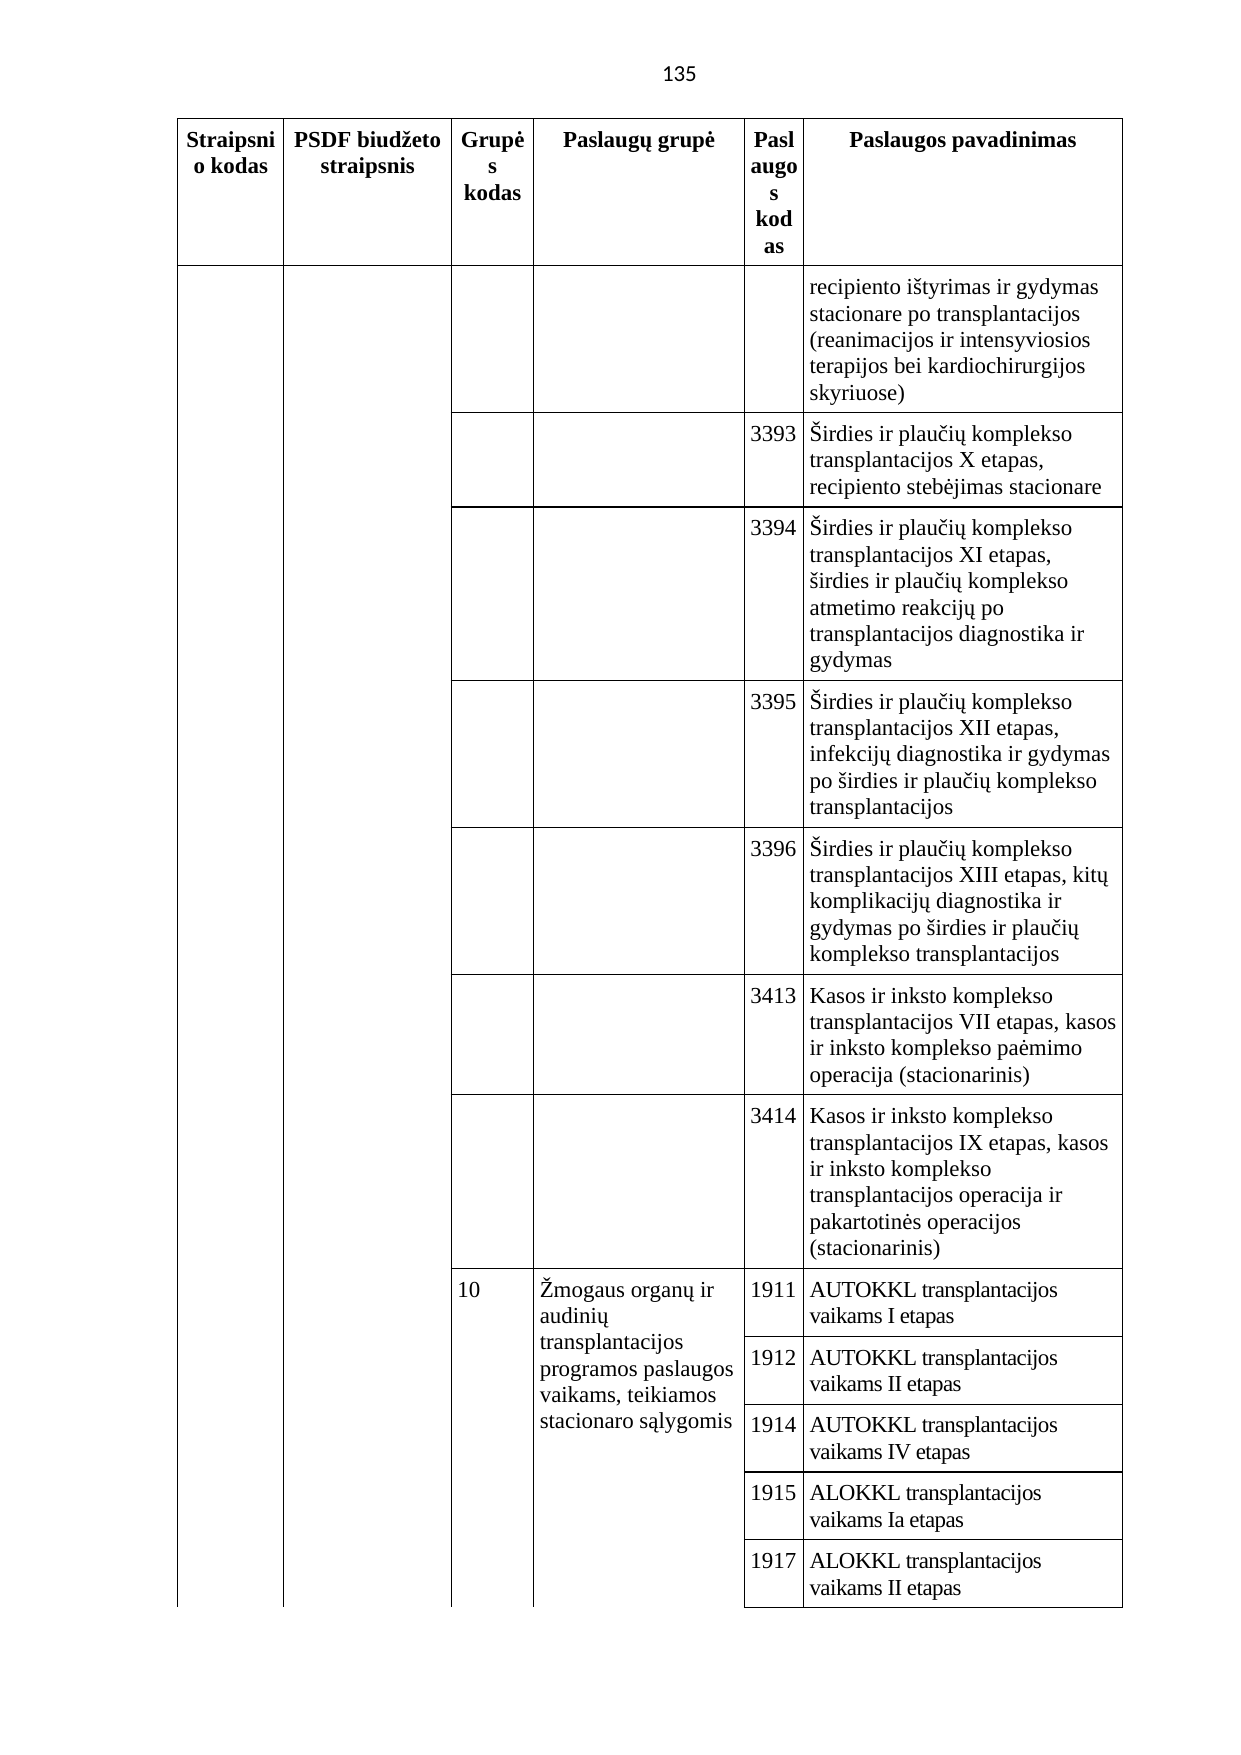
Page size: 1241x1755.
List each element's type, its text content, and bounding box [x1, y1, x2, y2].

table_cell [284, 827, 451, 974]
table_cell [178, 1471, 283, 1539]
table_cell [534, 1095, 744, 1268]
table_cell [284, 412, 451, 506]
table_cell [284, 974, 451, 1094]
table_cell 1917 [745, 1540, 803, 1607]
table_cell 10 [452, 1269, 533, 1336]
table_header PSDF biudžeto straipsnis [284, 119, 451, 265]
table_cell [284, 1336, 451, 1403]
table_cell [534, 413, 744, 506]
table_cell [178, 1336, 283, 1403]
table_cell 1915 [745, 1473, 803, 1539]
table_cell [284, 680, 451, 827]
table_cell [452, 975, 533, 1094]
table_cell [178, 1268, 283, 1336]
table_cell ALOKKL transplantacijos vaikams II etapas [804, 1540, 1122, 1607]
table_cell 3394 [745, 508, 803, 680]
table_cell [534, 828, 744, 974]
table_cell 3393 [745, 413, 803, 506]
table_cell Kasos ir inksto komplekso transplantacijos VII etapas, kasos ir inksto komplekso paėmimo operacija (stacionarinis) [804, 975, 1122, 1094]
table_cell [284, 1268, 451, 1336]
table_cell [534, 508, 744, 680]
table_cell [178, 266, 283, 412]
table_cell 1912 [745, 1337, 803, 1403]
table_cell 3414 [745, 1095, 803, 1268]
table_cell [452, 828, 533, 974]
table_cell [745, 266, 803, 412]
table_cell ALOKKL transplantacijos vaikams Ia etapas [804, 1473, 1122, 1539]
table_cell [452, 681, 533, 827]
table_cell [178, 1404, 283, 1471]
table_cell [452, 508, 533, 680]
table_header Paslaugų grupė [534, 119, 744, 265]
table_header Grupės kodas [452, 119, 533, 265]
table_cell [452, 1539, 533, 1607]
table_cell [178, 974, 283, 1094]
table_cell Širdies ir plaučių komplekso transplantacijos XIII etapas, kitų komplikacijų diagnostika ir gydymas po širdies ir plaučių komplekso transplantacijos [804, 828, 1122, 974]
table_cell [452, 1404, 533, 1471]
table_cell [178, 412, 283, 506]
table_cell [284, 1539, 451, 1607]
table_cell [178, 1094, 283, 1268]
table_cell AUTOKKL transplantacijos vaikams II etapas [804, 1337, 1122, 1403]
table_cell 1914 [745, 1405, 803, 1471]
table_cell Širdies ir plaučių komplekso transplantacijos XII etapas, infekcijų diagnostika ir gydymas po širdies ir plaučių komplekso transplantacijos [804, 681, 1122, 827]
table_cell [284, 1471, 451, 1539]
table_cell [452, 1095, 533, 1268]
table_cell [452, 1336, 533, 1403]
table_header Paslaugos pavadinimas [804, 119, 1122, 265]
table_cell [178, 827, 283, 974]
table_cell [534, 266, 744, 412]
table_cell AUTOKKL transplantacijos vaikams I etapas [804, 1269, 1122, 1336]
table_cell AUTOKKL transplantacijos vaikams IV etapas [804, 1405, 1122, 1471]
table_cell Širdies ir plaučių komplekso transplantacijos XI etapas, širdies ir plaučių komplekso atmetimo reakcijų po transplantacijos diagnostika ir gydymas [804, 508, 1122, 680]
table_cell Širdies ir plaučių komplekso transplantacijos X etapas, recipiento stebėjimas stacionare [804, 413, 1122, 506]
table_cell [178, 680, 283, 827]
table_cell 3396 [745, 828, 803, 974]
table_header Straipsnio kodas [178, 119, 283, 265]
table_cell 3395 [745, 681, 803, 827]
table_cell Žmogaus organų ir audinių transplantacijos programos paslaugos vaikams, teikiamos stacionaro sąlygomis [534, 1269, 744, 1607]
table_cell [284, 266, 451, 412]
table_cell [284, 1094, 451, 1268]
table_header Paslaugos kodas [745, 119, 803, 265]
table_cell [534, 975, 744, 1094]
table_cell Kasos ir inksto komplekso transplantacijos IX etapas, kasos ir inksto komplekso transplantacijos operacija ir pakartotinės operacijos (stacionarinis) [804, 1095, 1122, 1268]
table_cell [178, 1539, 283, 1607]
table_cell 1911 [745, 1269, 803, 1336]
table_cell recipiento ištyrimas ir gydymas stacionare po transplantacijos (reanimacijos ir intensyviosios terapijos bei kardiochirurgijos skyriuose) [804, 266, 1122, 412]
table_cell [284, 1404, 451, 1471]
table_cell [452, 413, 533, 506]
table_cell [452, 1471, 533, 1539]
table_cell [452, 266, 533, 412]
table_cell [284, 506, 451, 680]
table_cell [534, 681, 744, 827]
table_cell [178, 506, 283, 680]
table_cell 3413 [745, 975, 803, 1094]
